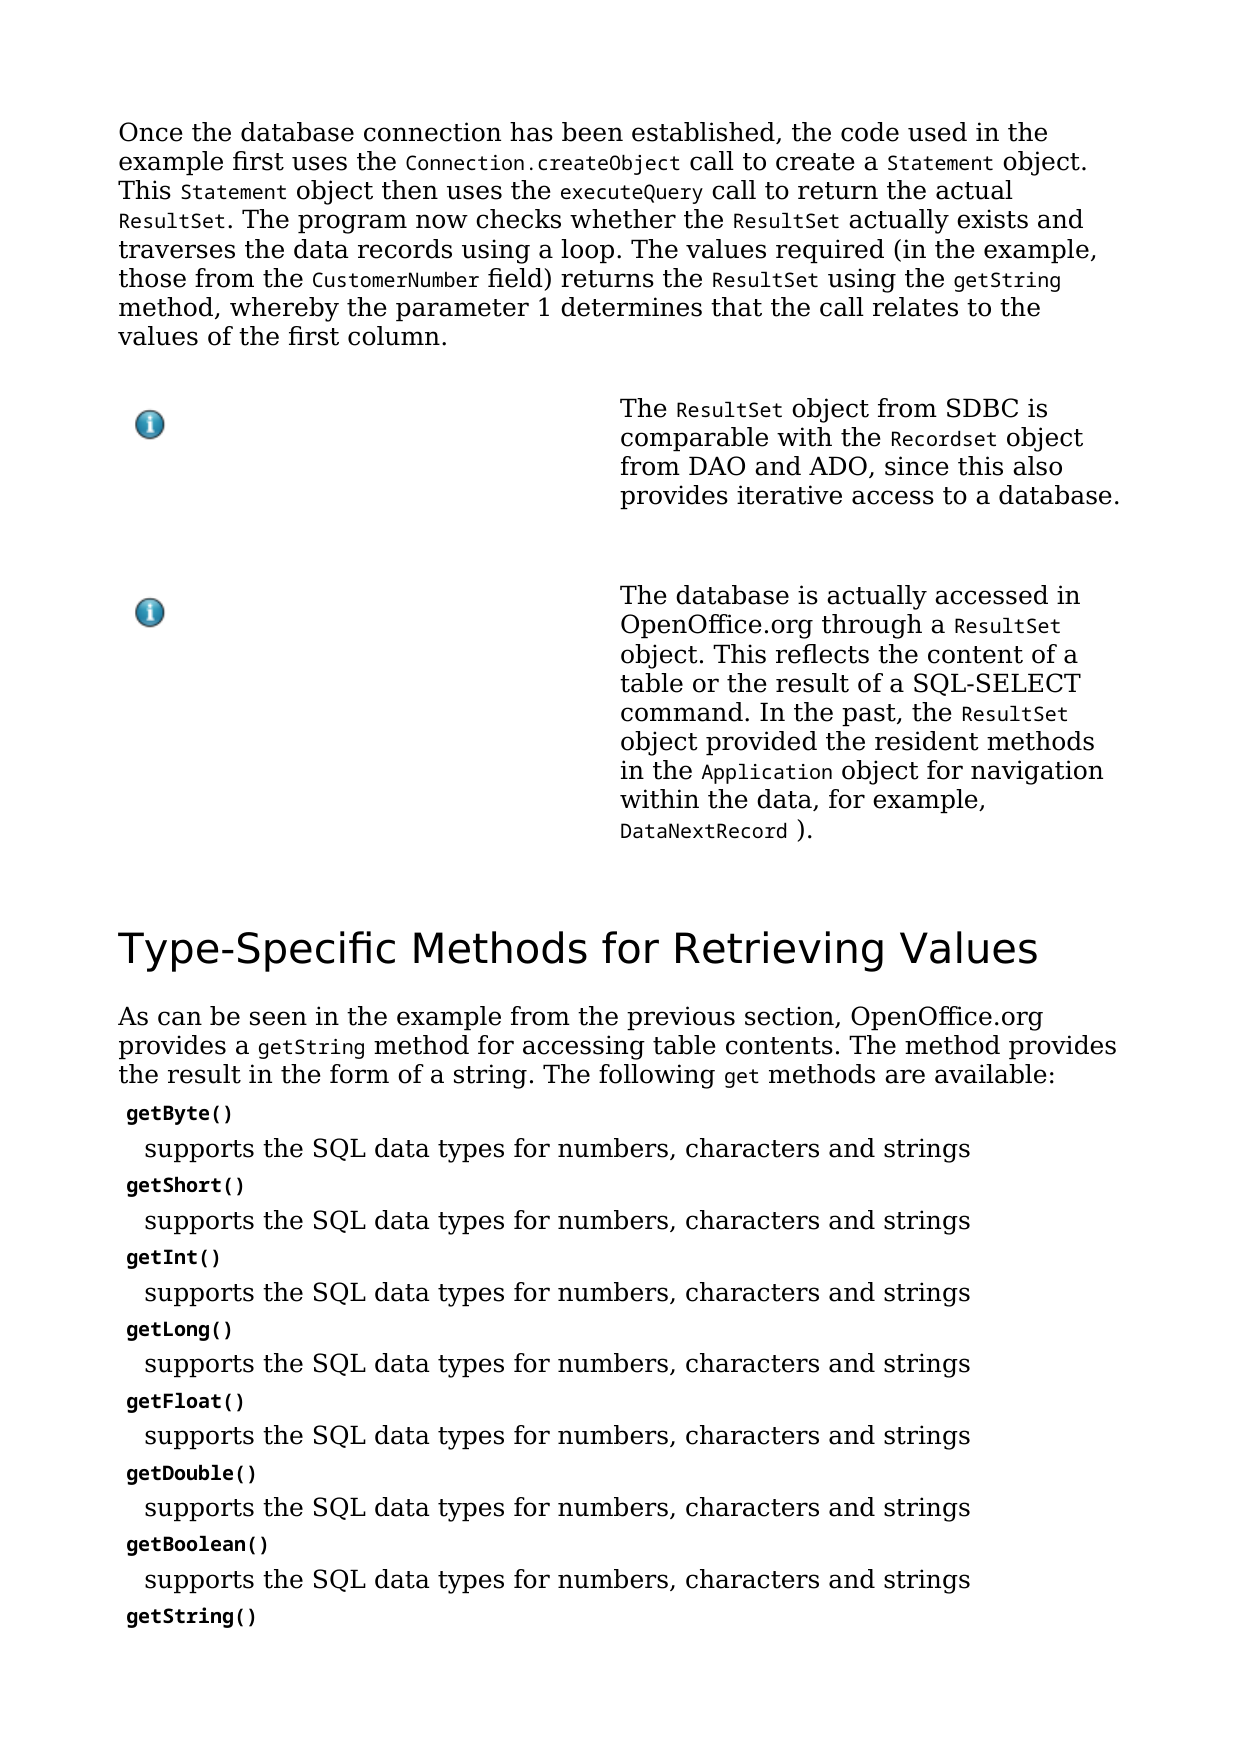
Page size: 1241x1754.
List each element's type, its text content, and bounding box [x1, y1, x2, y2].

list getInt() [118, 1241, 1122, 1270]
picture [118, 581, 182, 645]
list supports the SQL data types for numbers, characters and strings [136, 1349, 1122, 1379]
list supports the SQL data types for numbers, characters and strings [136, 1206, 1122, 1235]
subtitle Type-Specific Methods for Retrieving Values [118, 925, 1122, 974]
text Once the database connection has been established, the code used in the example first uses the Connection.createObject call to create a Statement object. This Statement object then uses the executeQuery call to return the actual ResultSet. The program now checks whether the ResultSet actually exists and traverses the data records using a loop. The values required (in the example, those from the CustomerNumber field) returns the ResultSet using the getString method, whereby the parameter 1 determines that the call relates to the values of the first column. [118, 118, 1122, 351]
table_header [118, 575, 620, 851]
text As can be seen in the example from the previous section, OpenOffice.org provides a getString method for accessing table contents. The method provides the result in the form of a string. The following get methods are available: [118, 1002, 1122, 1090]
list getLong() [118, 1313, 1122, 1342]
list getByte() [118, 1097, 1122, 1126]
table_header [118, 388, 620, 518]
list supports the SQL data types for numbers, characters and strings [136, 1278, 1122, 1307]
list getDouble() [118, 1457, 1122, 1486]
list getBoolean() [118, 1528, 1122, 1558]
list getString() [118, 1600, 1122, 1629]
list supports the SQL data types for numbers, characters and strings [136, 1134, 1122, 1163]
list supports the SQL data types for numbers, characters and strings [136, 1565, 1122, 1594]
table_header The ResultSet object from SDBC is comparable with the Recordset object from DAO and ADO, since this also provides iterative access to a database. [620, 388, 1122, 518]
list supports the SQL data types for numbers, characters and strings [136, 1493, 1122, 1522]
list supports the SQL data types for numbers, characters and strings [136, 1421, 1122, 1451]
picture [118, 393, 182, 457]
list getFloat() [118, 1385, 1122, 1414]
table_header The database is actually accessed in OpenOffice.org through a ResultSet object. This reflects the content of a table or the result of a SQL-SELECT command. In the past, the ResultSet object provided the resident methods in the Application object for navigation within the data, for example, DataNextRecord ). [620, 575, 1122, 851]
list getShort() [118, 1169, 1122, 1198]
